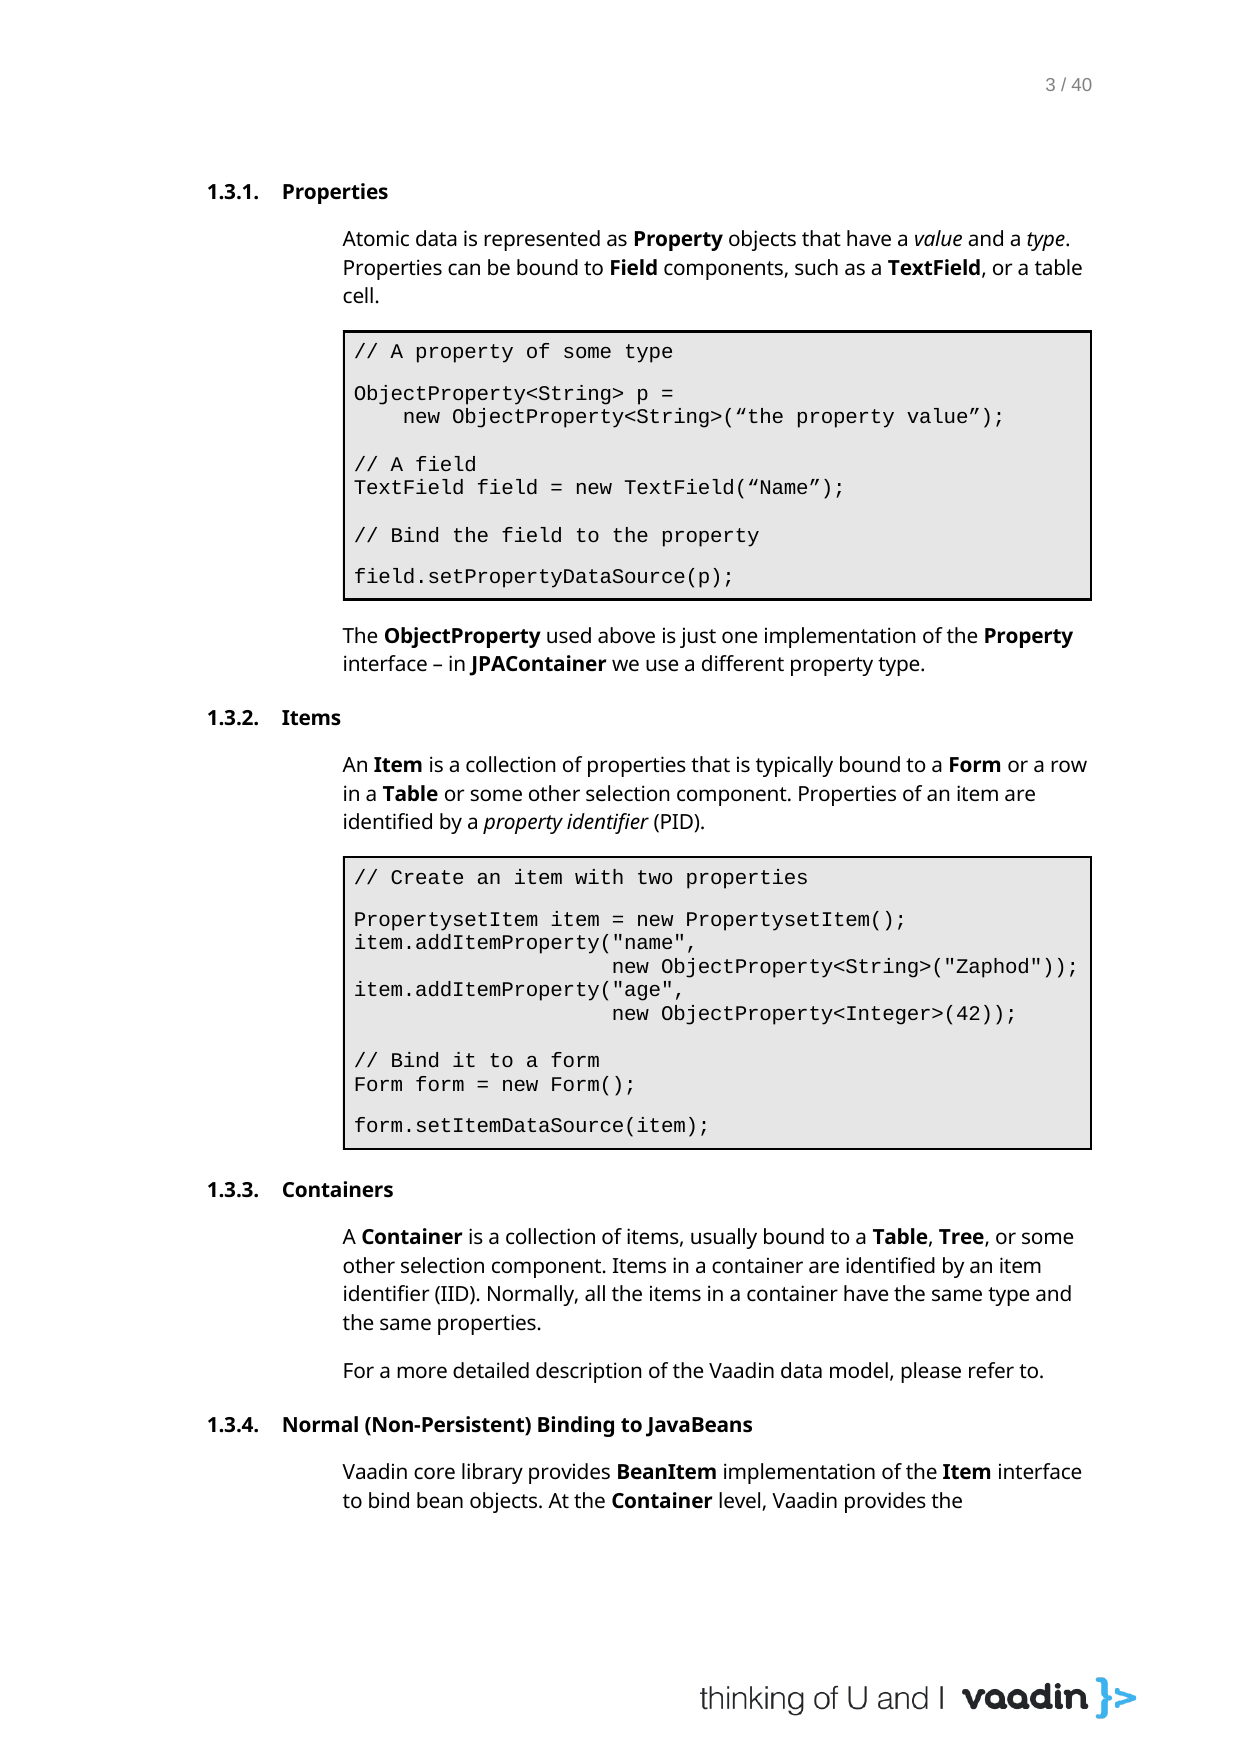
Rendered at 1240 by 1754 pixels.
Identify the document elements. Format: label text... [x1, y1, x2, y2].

text Form form = new Form(); [345, 1074, 1090, 1107]
text TextField field = new TextField(“Name”); [345, 477, 1090, 501]
text For a more detailed description of the Vaadin data model, please refer to. [342, 1357, 1092, 1385]
text new ObjectProperty<String>("Zaphod")); [345, 956, 1090, 979]
text // A field [345, 454, 1090, 477]
text new ObjectProperty<Integer>(42)); [345, 1003, 1090, 1027]
text item.addItemProperty("age", [345, 979, 1090, 1003]
text // A property of some type [345, 333, 1090, 374]
text form.setItemDataSource(item); [345, 1107, 1090, 1148]
text // Bind the field to the property [345, 524, 1090, 557]
subtitle Normal (Non-Persistent) Binding to JavaBeans [207, 1410, 1092, 1438]
picture [699, 1673, 1139, 1721]
subtitle Containers [207, 1175, 1092, 1203]
list Atomic data is represented as Property objects that have a value and a type. Properties can be bound to Field components, such as a TextField, or a table cell. [342, 224, 1092, 310]
text // Bind it to a form [345, 1050, 1090, 1074]
text The ObjectProperty used above is just one implementation of the Property interface – in JPAContainer we use a different property type. [342, 621, 1092, 678]
text // Create an item with two properties [345, 858, 1090, 900]
text ObjectProperty<String> p = new ObjectProperty<String>(“the property value”); [345, 374, 1090, 430]
text An Item is a collection of properties that is typically bound to a Form or a row in a Table or some other selection component. Properties of an item are identified by a property identifier (PID). [342, 750, 1092, 836]
text A Container is a collection of items, usually bound to a Table, Tree, or some other selection component. Items in a container are identified by an item identifier (IID). Normally, all the items in a container have the same type and the same properties. [342, 1222, 1092, 1336]
text item.addItemProperty("name", [345, 932, 1090, 956]
text field.setPropertyDataSource(p); [345, 557, 1090, 598]
text PropertysetItem item = new PropertysetItem(); [345, 900, 1090, 932]
subtitle Items [207, 703, 1092, 731]
text Vaadin core library provides BeanItem implementation of the Item interface to bind bean objects. At the Container level, Vaadin provides the [342, 1457, 1092, 1514]
subtitle Properties [207, 177, 1092, 206]
